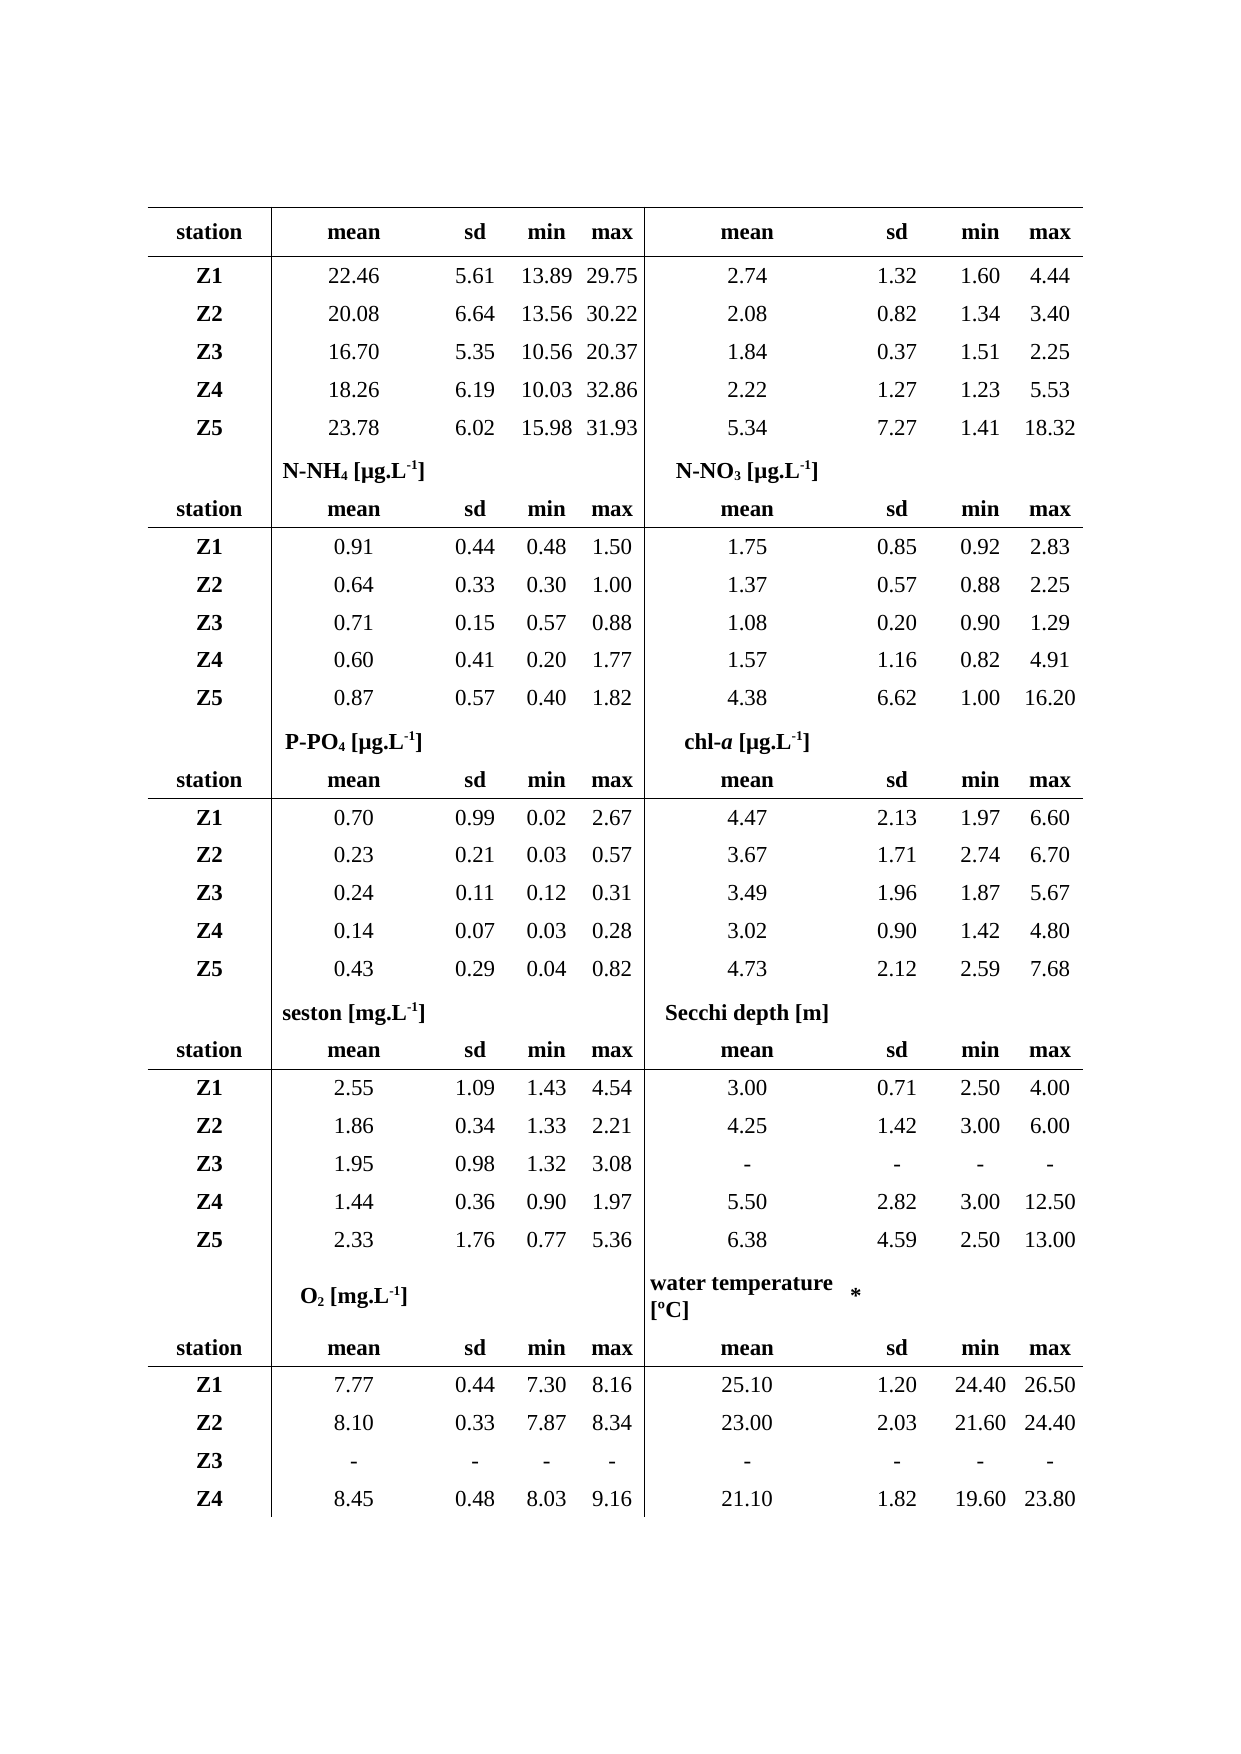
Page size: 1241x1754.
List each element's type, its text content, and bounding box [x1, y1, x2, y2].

table_cell sd [850, 208, 944, 256]
table_cell [514, 993, 579, 1031]
table_cell [148, 1264, 271, 1328]
table_cell 1.71 [850, 836, 944, 874]
table_cell [580, 1264, 644, 1328]
table_cell 1.75 [645, 528, 850, 565]
table_cell 0.60 [272, 641, 437, 678]
table_cell 2.82 [850, 1182, 944, 1220]
table_cell mean [645, 489, 850, 527]
table_cell max [580, 1328, 644, 1366]
table_cell [437, 452, 513, 489]
table_cell [148, 1258, 271, 1264]
table_cell [580, 722, 644, 760]
table_cell 8.45 [272, 1479, 437, 1517]
table_cell [1017, 987, 1083, 993]
table_cell - [645, 1144, 850, 1182]
table_cell 0.21 [437, 836, 513, 874]
table_cell 0.14 [272, 911, 437, 949]
table_cell 0.30 [514, 565, 579, 603]
table_cell 2.21 [580, 1107, 644, 1144]
table_cell 24.40 [1017, 1404, 1083, 1441]
table_cell 3.08 [580, 1144, 644, 1182]
table_cell min [944, 1031, 1017, 1069]
table_cell 32.86 [580, 370, 644, 408]
table_cell 5.67 [1017, 874, 1083, 911]
table_cell [645, 987, 850, 993]
table_cell 0.98 [437, 1144, 513, 1182]
table_cell [437, 722, 513, 760]
table_cell 22.46 [272, 257, 437, 294]
table_cell 0.20 [514, 641, 579, 678]
table_cell 0.82 [580, 949, 644, 987]
table_cell water temperature [ºC] [645, 1264, 850, 1328]
table_cell [437, 987, 513, 993]
table_cell [148, 722, 271, 760]
table_cell Z2 [148, 1404, 271, 1441]
table_cell 1.42 [850, 1107, 944, 1144]
table_cell 6.19 [437, 370, 513, 408]
table_cell 4.59 [850, 1220, 944, 1258]
table_cell sd [850, 1031, 944, 1069]
table_cell N-NH4 [μg.L-1] [272, 452, 437, 489]
table_cell 0.71 [272, 603, 437, 641]
table_cell - [437, 1441, 513, 1479]
table_cell [580, 987, 644, 993]
table_cell 4.00 [1017, 1070, 1083, 1107]
table_cell mean [272, 1031, 437, 1069]
table_cell 2.25 [1017, 332, 1083, 370]
table_cell 21.60 [944, 1404, 1017, 1441]
table_cell Z3 [148, 332, 271, 370]
table_cell [514, 1264, 579, 1328]
table_cell 0.70 [272, 799, 437, 836]
table_cell min [944, 760, 1017, 798]
table_cell 0.43 [272, 949, 437, 987]
table_cell 20.08 [272, 294, 437, 332]
table_cell Z3 [148, 874, 271, 911]
table_cell 5.53 [1017, 370, 1083, 408]
table_cell 7.30 [514, 1367, 579, 1404]
table_cell Z4 [148, 1182, 271, 1220]
table_cell 0.04 [514, 949, 579, 987]
table_cell 19.60 [944, 1479, 1017, 1517]
table_cell Z1 [148, 1367, 271, 1404]
table_cell 1.33 [514, 1107, 579, 1144]
table_cell seston [mg.L-1] [272, 993, 437, 1031]
table_cell - [580, 1441, 644, 1479]
table_cell 1.44 [272, 1182, 437, 1220]
table_cell 3.00 [645, 1070, 850, 1107]
table_cell 0.28 [580, 911, 644, 949]
table_cell 16.70 [272, 332, 437, 370]
table_cell 1.87 [944, 874, 1017, 911]
table_cell [1017, 452, 1083, 489]
table_cell max [580, 489, 644, 527]
table_cell 0.88 [944, 565, 1017, 603]
table_cell max [580, 760, 644, 798]
table_cell 0.41 [437, 641, 513, 678]
table_cell [1017, 1258, 1083, 1264]
table_cell [148, 987, 271, 993]
table_cell 2.22 [645, 370, 850, 408]
table_cell 4.73 [645, 949, 850, 987]
table_cell 1.76 [437, 1220, 513, 1258]
table_cell min [514, 208, 579, 256]
table_cell - [850, 1144, 944, 1182]
table_cell 13.89 [514, 257, 579, 294]
table_cell 1.86 [272, 1107, 437, 1144]
table_cell Z3 [148, 1144, 271, 1182]
table_cell 8.34 [580, 1404, 644, 1441]
table_cell 5.36 [580, 1220, 644, 1258]
table_cell 2.12 [850, 949, 944, 987]
table_cell 8.10 [272, 1404, 437, 1441]
table_cell sd [437, 1031, 513, 1069]
table_cell - [1017, 1144, 1083, 1182]
table_cell Z5 [148, 949, 271, 987]
table_cell [645, 716, 850, 722]
table_cell 0.44 [437, 1367, 513, 1404]
table_cell - [944, 1144, 1017, 1182]
table_cell station [148, 1328, 271, 1366]
table_cell 2.83 [1017, 528, 1083, 565]
table_cell N-NO3 [μg.L-1] [645, 452, 850, 489]
table_cell [944, 993, 1017, 1031]
table_cell 0.92 [944, 528, 1017, 565]
table_cell 2.33 [272, 1220, 437, 1258]
table_cell min [514, 1031, 579, 1069]
table_cell 13.00 [1017, 1220, 1083, 1258]
table_cell [437, 716, 513, 722]
table_cell 6.64 [437, 294, 513, 332]
table_cell 0.15 [437, 603, 513, 641]
table_cell 0.36 [437, 1182, 513, 1220]
table_cell mean [645, 1328, 850, 1366]
table_cell sd [437, 760, 513, 798]
table_cell 23.00 [645, 1404, 850, 1441]
table_cell [514, 987, 579, 993]
table_cell - [272, 1441, 437, 1479]
table_cell [437, 1258, 513, 1264]
table_cell 5.61 [437, 257, 513, 294]
table_cell 0.34 [437, 1107, 513, 1144]
table_cell 1.20 [850, 1367, 944, 1404]
table_cell 2.74 [944, 836, 1017, 874]
table_cell station [148, 760, 271, 798]
table_cell 16.20 [1017, 679, 1083, 716]
table_cell 2.59 [944, 949, 1017, 987]
table_cell mean [272, 489, 437, 527]
table_cell min [944, 1328, 1017, 1366]
table_cell 7.87 [514, 1404, 579, 1441]
table_cell 29.75 [580, 257, 644, 294]
table_cell 0.20 [850, 603, 944, 641]
table_cell 31.93 [580, 408, 644, 446]
table_cell 0.02 [514, 799, 579, 836]
table_cell 1.77 [580, 641, 644, 678]
table_cell [1017, 722, 1083, 760]
table_cell min [514, 489, 579, 527]
table_cell sd [850, 489, 944, 527]
table_cell [850, 993, 944, 1031]
table_cell sd [437, 1328, 513, 1366]
table_cell 0.11 [437, 874, 513, 911]
table_cell 0.33 [437, 565, 513, 603]
table_cell 1.82 [850, 1479, 944, 1517]
table_cell station [148, 1031, 271, 1069]
table_cell 1.16 [850, 641, 944, 678]
table_cell [1017, 446, 1083, 452]
table_cell [580, 1258, 644, 1264]
table_cell mean [272, 1328, 437, 1366]
table_cell Z5 [148, 408, 271, 446]
table_cell - [944, 1441, 1017, 1479]
table_cell [272, 716, 437, 722]
table_cell 1.43 [514, 1070, 579, 1107]
table_cell 6.60 [1017, 799, 1083, 836]
table_cell mean [272, 760, 437, 798]
table_cell 1.00 [944, 679, 1017, 716]
table_cell mean [272, 208, 437, 256]
table_cell 1.51 [944, 332, 1017, 370]
table_cell 0.90 [514, 1182, 579, 1220]
table_cell 6.38 [645, 1220, 850, 1258]
table_cell - [850, 1441, 944, 1479]
table_cell 0.48 [514, 528, 579, 565]
table_cell 1.32 [514, 1144, 579, 1182]
table_cell 1.41 [944, 408, 1017, 446]
table_cell Z4 [148, 370, 271, 408]
table_cell 4.54 [580, 1070, 644, 1107]
table_cell 5.35 [437, 332, 513, 370]
table_cell [272, 446, 437, 452]
table_cell [580, 452, 644, 489]
table_cell max [580, 208, 644, 256]
table_cell 0.37 [850, 332, 944, 370]
table_cell 2.74 [645, 257, 850, 294]
table_cell [1017, 1264, 1083, 1328]
table_cell chl-a [μg.L-1] [645, 722, 850, 760]
table_cell 13.56 [514, 294, 579, 332]
table_cell 0.82 [944, 641, 1017, 678]
table_cell [148, 446, 271, 452]
table_cell 5.50 [645, 1182, 850, 1220]
table_cell 1.57 [645, 641, 850, 678]
table_cell Z1 [148, 799, 271, 836]
table_cell [645, 446, 850, 452]
table_cell Z5 [148, 1220, 271, 1258]
table_cell [645, 1258, 850, 1264]
table_cell 6.00 [1017, 1107, 1083, 1144]
table_cell 6.70 [1017, 836, 1083, 874]
table_cell 1.00 [580, 565, 644, 603]
table_cell Z5 [148, 679, 271, 716]
table_cell 23.80 [1017, 1479, 1083, 1517]
table_cell 3.00 [944, 1182, 1017, 1220]
table_cell 0.40 [514, 679, 579, 716]
table_cell Z3 [148, 1441, 271, 1479]
table_cell sd [437, 208, 513, 256]
table_cell mean [645, 1031, 850, 1069]
table_cell 1.09 [437, 1070, 513, 1107]
table_cell 0.44 [437, 528, 513, 565]
table_cell 5.34 [645, 408, 850, 446]
table_cell 0.24 [272, 874, 437, 911]
table_cell Z4 [148, 1479, 271, 1517]
table_cell station [148, 489, 271, 527]
table_cell [437, 993, 513, 1031]
table_cell [437, 446, 513, 452]
table_cell 7.27 [850, 408, 944, 446]
table_cell max [1017, 760, 1083, 798]
table_cell 7.77 [272, 1367, 437, 1404]
table_cell Z2 [148, 294, 271, 332]
table_cell 10.03 [514, 370, 579, 408]
table_cell 1.32 [850, 257, 944, 294]
table_cell 2.50 [944, 1070, 1017, 1107]
table_cell 1.23 [944, 370, 1017, 408]
table_cell 24.40 [944, 1367, 1017, 1404]
table_cell 0.64 [272, 565, 437, 603]
table_cell 0.57 [437, 679, 513, 716]
table_cell 1.42 [944, 911, 1017, 949]
table_cell 0.57 [580, 836, 644, 874]
table_cell 0.85 [850, 528, 944, 565]
table_cell station [148, 208, 271, 256]
table_cell [580, 716, 644, 722]
table_cell [850, 716, 944, 722]
table_cell 0.23 [272, 836, 437, 874]
table_cell 4.91 [1017, 641, 1083, 678]
table_cell 2.13 [850, 799, 944, 836]
table_cell 26.50 [1017, 1367, 1083, 1404]
table_cell 1.82 [580, 679, 644, 716]
table_cell Secchi depth [m] [645, 993, 850, 1031]
table_cell 18.32 [1017, 408, 1083, 446]
table_cell Z1 [148, 257, 271, 294]
table_cell 0.90 [944, 603, 1017, 641]
table_cell 0.91 [272, 528, 437, 565]
table_cell [148, 993, 271, 1031]
table_cell 1.29 [1017, 603, 1083, 641]
table_cell [944, 452, 1017, 489]
table_cell [437, 1264, 513, 1328]
table_cell sd [850, 760, 944, 798]
table_cell 2.67 [580, 799, 644, 836]
table_cell 0.03 [514, 911, 579, 949]
table_cell 12.50 [1017, 1182, 1083, 1220]
table_cell - [1017, 1441, 1083, 1479]
table_cell 1.84 [645, 332, 850, 370]
table_cell 21.10 [645, 1479, 850, 1517]
table_cell [944, 987, 1017, 993]
table_cell 1.96 [850, 874, 944, 911]
table_cell max [1017, 1328, 1083, 1366]
table_cell 4.38 [645, 679, 850, 716]
table_cell 3.00 [944, 1107, 1017, 1144]
table_cell 8.03 [514, 1479, 579, 1517]
table_cell [944, 1264, 1017, 1328]
table_cell Z1 [148, 528, 271, 565]
table_cell mean [645, 208, 850, 256]
table_cell [514, 1258, 579, 1264]
table_cell [272, 1258, 437, 1264]
table_cell [850, 722, 944, 760]
table_cell [514, 716, 579, 722]
table_cell 0.88 [580, 603, 644, 641]
table_cell [580, 446, 644, 452]
table_cell 3.02 [645, 911, 850, 949]
table_cell Z2 [148, 1107, 271, 1144]
table_cell 6.62 [850, 679, 944, 716]
table_cell Z1 [148, 1070, 271, 1107]
table_cell 2.55 [272, 1070, 437, 1107]
table_cell 1.97 [944, 799, 1017, 836]
table_cell 0.99 [437, 799, 513, 836]
table_cell [850, 1258, 944, 1264]
table_cell [944, 446, 1017, 452]
table_cell min [514, 760, 579, 798]
table_cell 1.97 [580, 1182, 644, 1220]
table_cell 0.57 [850, 565, 944, 603]
table_cell [514, 446, 579, 452]
table_cell 3.49 [645, 874, 850, 911]
table_cell [944, 716, 1017, 722]
table_cell [580, 993, 644, 1031]
table_cell Z2 [148, 565, 271, 603]
table_cell 0.48 [437, 1479, 513, 1517]
table_cell 1.27 [850, 370, 944, 408]
table_cell 1.37 [645, 565, 850, 603]
table_cell 0.31 [580, 874, 644, 911]
table_cell 0.33 [437, 1404, 513, 1441]
table_cell [1017, 716, 1083, 722]
table_cell 1.95 [272, 1144, 437, 1182]
table_cell mean [645, 760, 850, 798]
table_cell [850, 987, 944, 993]
table_cell 0.29 [437, 949, 513, 987]
table_cell 0.12 [514, 874, 579, 911]
table_cell O2 [mg.L-1] [272, 1264, 437, 1328]
table_cell - [645, 1441, 850, 1479]
table_cell Z4 [148, 911, 271, 949]
table_cell 1.60 [944, 257, 1017, 294]
table_cell sd [437, 489, 513, 527]
table_cell 4.47 [645, 799, 850, 836]
table_cell [944, 722, 1017, 760]
table_cell 20.37 [580, 332, 644, 370]
table_cell Z4 [148, 641, 271, 678]
table_cell 6.02 [437, 408, 513, 446]
table_cell max [1017, 489, 1083, 527]
table_cell [514, 722, 579, 760]
table_cell 23.78 [272, 408, 437, 446]
table_cell min [944, 489, 1017, 527]
table_cell 18.26 [272, 370, 437, 408]
table_cell 25.10 [645, 1367, 850, 1404]
table_cell min [944, 208, 1017, 256]
table_cell [1017, 993, 1083, 1031]
table_cell - [514, 1441, 579, 1479]
table_cell sd [850, 1328, 944, 1366]
table_cell min [514, 1328, 579, 1366]
table_cell 2.03 [850, 1404, 944, 1441]
table_cell [944, 1258, 1017, 1264]
table_cell 30.22 [580, 294, 644, 332]
table_cell 0.57 [514, 603, 579, 641]
table_cell [850, 452, 944, 489]
table_cell max [1017, 1031, 1083, 1069]
table_cell 0.87 [272, 679, 437, 716]
table_cell 1.08 [645, 603, 850, 641]
table_cell 3.67 [645, 836, 850, 874]
table_cell 9.16 [580, 1479, 644, 1517]
table_cell 4.80 [1017, 911, 1083, 949]
table_cell [148, 452, 271, 489]
table_cell 0.77 [514, 1220, 579, 1258]
table_cell max [580, 1031, 644, 1069]
table_cell Z2 [148, 836, 271, 874]
table_cell 0.07 [437, 911, 513, 949]
table_cell [148, 716, 271, 722]
table_cell 15.98 [514, 408, 579, 446]
table_cell * [850, 1264, 944, 1328]
table_cell 1.34 [944, 294, 1017, 332]
table_cell 7.68 [1017, 949, 1083, 987]
table_cell 8.16 [580, 1367, 644, 1404]
table_cell P-PO4 [μg.L-1] [272, 722, 437, 760]
table_cell 3.40 [1017, 294, 1083, 332]
table_cell max [1017, 208, 1083, 256]
table_cell 4.44 [1017, 257, 1083, 294]
table_cell 10.56 [514, 332, 579, 370]
table_cell 0.71 [850, 1070, 944, 1107]
table_cell Z3 [148, 603, 271, 641]
table_cell [850, 446, 944, 452]
table_cell 4.25 [645, 1107, 850, 1144]
table_cell 2.25 [1017, 565, 1083, 603]
table_cell 1.50 [580, 528, 644, 565]
table_cell [272, 987, 437, 993]
table_cell [514, 452, 579, 489]
table_cell 0.03 [514, 836, 579, 874]
table_cell 0.82 [850, 294, 944, 332]
table_cell 0.90 [850, 911, 944, 949]
table_cell 2.08 [645, 294, 850, 332]
table_cell 2.50 [944, 1220, 1017, 1258]
